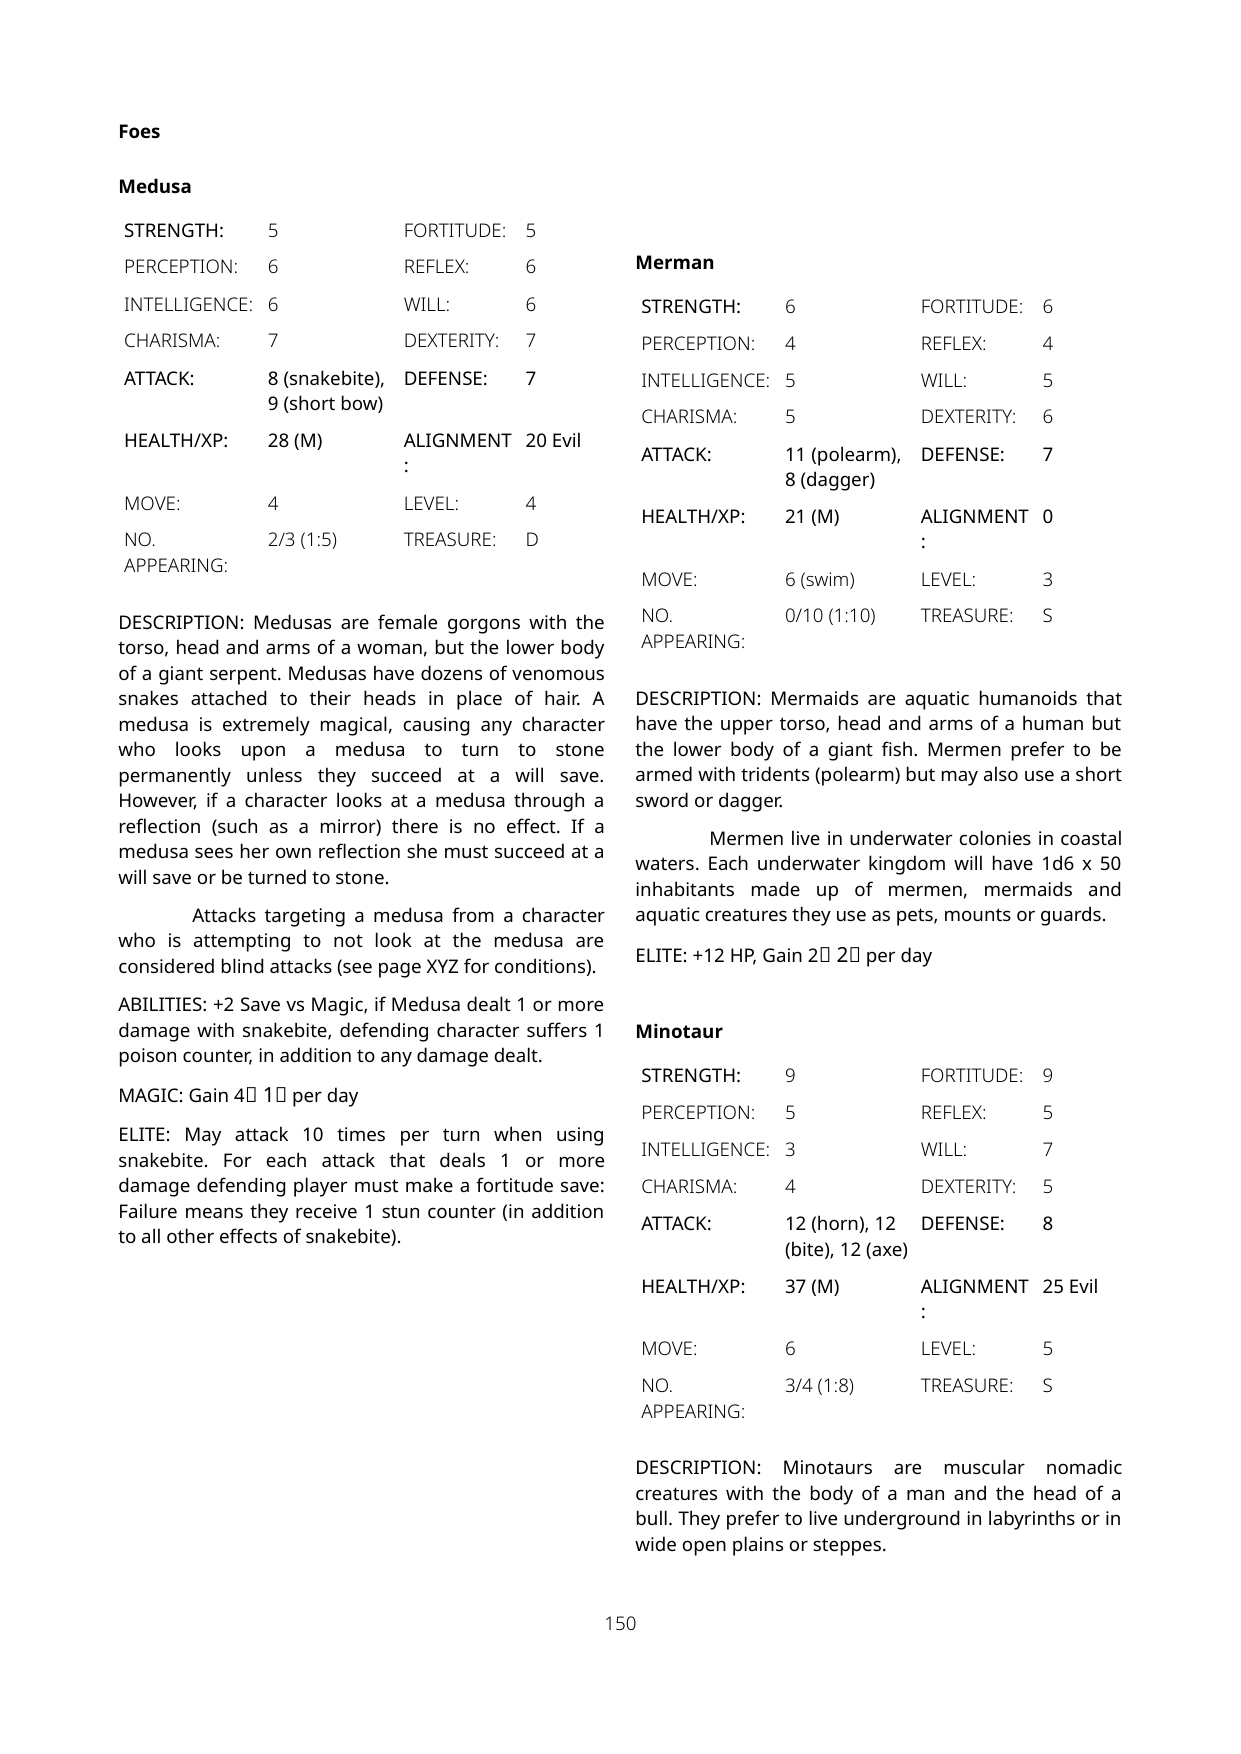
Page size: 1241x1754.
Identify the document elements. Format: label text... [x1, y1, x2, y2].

text DESCRIPTION: Medusas are female gorgons with the torso, head and arms of a woman, but the lower body of a giant serpent. Medusas have dozens of venomous snakes attached to their heads in place of hair. A medusa is extremely magical, causing any character who looks upon a medusa to turn to stone permanently unless they succeed at a will save. However, if a character looks at a medusa through a reflection (such as a mirror) there is no effect. If a medusa sees her own reflection she must succeed at a will save or be turned to stone. [118, 583, 605, 890]
text ELITE: May attack 10 times per turn when using snakebite. For each attack that deals 1 or more damage defending player must make a fortitude save: Failure means they receive 1 stun counter (in addition to all other effects of snakebite). [118, 1121, 605, 1249]
text ELITE: +12 HP, Gain 2 2 per day [635, 940, 1122, 968]
table_cell 7 [520, 359, 606, 422]
table_cell 8 [1037, 1205, 1123, 1267]
table_cell 5 [1037, 1094, 1123, 1131]
text Merman [635, 249, 1122, 275]
table_cell 5 [779, 1094, 915, 1131]
table_cell ATTACK: [635, 435, 779, 498]
table_header 9 [1037, 1057, 1123, 1094]
table_cell 8 (snakebite), 9 (short bow) [262, 359, 398, 422]
table_cell 5 [1037, 1330, 1123, 1367]
table_cell S [1037, 1367, 1123, 1429]
table_cell 0 [1037, 498, 1123, 560]
table_cell 37 (M) [779, 1267, 915, 1330]
text Minotaur [635, 1019, 1122, 1044]
table_cell WILL: [915, 361, 1037, 398]
table_header 9 [779, 1057, 915, 1094]
table_cell 11 (polearm), 8 (dagger) [779, 435, 915, 498]
table_cell 4 [520, 484, 606, 521]
table_cell DEXTERITY: [915, 398, 1037, 435]
table_cell 2/3 (1:5) [262, 521, 398, 583]
table_cell WILL: [915, 1131, 1037, 1168]
table_cell 6 [262, 285, 398, 322]
table_cell 4 [262, 484, 398, 521]
table_cell DEFENSE: [915, 435, 1037, 498]
table_cell NO. APPEARING: [635, 1367, 779, 1429]
table_cell 28 (M) [262, 422, 398, 484]
table_cell 7 [1037, 1131, 1123, 1168]
table_header 6 [1037, 287, 1123, 324]
table_cell TREASURE: [915, 1367, 1037, 1429]
table_cell DEFENSE: [398, 359, 520, 422]
table_cell PERCEPTION: [118, 248, 262, 285]
table_header STRENGTH: [635, 1057, 779, 1094]
table_cell ATTACK: [118, 359, 262, 422]
table_cell CHARISMA: [635, 1168, 779, 1205]
table_cell DEXTERITY: [398, 322, 520, 359]
table_cell PERCEPTION: [635, 1094, 779, 1131]
table_cell 5 [1037, 361, 1123, 398]
text Mermen live in underwater colonies in coastal waters. Each underwater kingdom will have 1d6 x 50 inhabitants made up of mermen, mermaids and aquatic creatures they use as pets, mounts or guards. [635, 825, 1122, 927]
table_cell WILL: [398, 285, 520, 322]
table_cell 7 [262, 322, 398, 359]
table_cell 3 [779, 1131, 915, 1168]
table_cell HEALTH/XP: [118, 422, 262, 484]
table_cell 6 [520, 248, 606, 285]
table_header 5 [262, 211, 398, 248]
table_cell 6 (swim) [779, 560, 915, 597]
table_cell INTELLIGENCE: [118, 285, 262, 322]
table_cell LEVEL: [915, 560, 1037, 597]
table_cell DEFENSE: [915, 1205, 1037, 1267]
table_cell INTELLIGENCE: [635, 361, 779, 398]
table_header 6 [779, 287, 915, 324]
table_cell D [520, 521, 606, 583]
table_cell ALIGNMENT: [915, 498, 1037, 560]
table_cell LEVEL: [915, 1330, 1037, 1367]
text DESCRIPTION: Mermaids are aquatic humanoids that have the upper torso, head and arms of a human but the lower body of a giant fish. Mermen prefer to be armed with tridents (polearm) but may also use a short sword or dagger. [635, 659, 1122, 813]
table_cell 5 [1037, 1168, 1123, 1205]
table_cell 6 [1037, 398, 1123, 435]
table_cell CHARISMA: [635, 398, 779, 435]
table_header STRENGTH: [118, 211, 262, 248]
table_cell 20 Evil [520, 422, 606, 484]
table_cell ALIGNMENT: [398, 422, 520, 484]
table_cell 4 [779, 1168, 915, 1205]
table_cell HEALTH/XP: [635, 1267, 779, 1330]
table_cell NO. APPEARING: [635, 597, 779, 659]
table_cell MOVE: [635, 560, 779, 597]
table_cell 7 [520, 322, 606, 359]
table_cell MOVE: [635, 1330, 779, 1367]
table_cell NO. APPEARING: [118, 521, 262, 583]
table_cell 5 [779, 398, 915, 435]
table_cell DEXTERITY: [915, 1168, 1037, 1205]
table_cell LEVEL: [398, 484, 520, 521]
table_cell 6 [779, 1330, 915, 1367]
text DESCRIPTION: Minotaurs are muscular nomadic creatures with the body of a man and the head of a bull. They prefer to live underground in labyrinths or in wide open plains or steppes. [635, 1429, 1122, 1557]
table_header FORTITUDE: [398, 211, 520, 248]
table_header FORTITUDE: [915, 1057, 1037, 1094]
table_cell 4 [1037, 324, 1123, 361]
table_cell 25 Evil [1037, 1267, 1123, 1330]
table_cell 0/10 (1:10) [779, 597, 915, 659]
text Attacks targeting a medusa from a character who is attempting to not look at the medusa are considered blind attacks (see page XYZ for conditions). [118, 902, 605, 979]
table_cell PERCEPTION: [635, 324, 779, 361]
text Medusa [118, 173, 605, 199]
table_cell CHARISMA: [118, 322, 262, 359]
table_header STRENGTH: [635, 287, 779, 324]
table_cell 3 [1037, 560, 1123, 597]
table_cell 3/4 (1:8) [779, 1367, 915, 1429]
table_cell 6 [262, 248, 398, 285]
table_cell 12 (horn), 12 (bite), 12 (axe) [779, 1205, 915, 1267]
table_cell 5 [779, 361, 915, 398]
table_cell 4 [779, 324, 915, 361]
table_cell REFLEX: [398, 248, 520, 285]
table_cell HEALTH/XP: [635, 498, 779, 560]
table_cell ATTACK: [635, 1205, 779, 1267]
text MAGIC: Gain 4 1 per day [118, 1080, 605, 1109]
table_cell REFLEX: [915, 1094, 1037, 1131]
table_cell INTELLIGENCE: [635, 1131, 779, 1168]
table_header FORTITUDE: [915, 287, 1037, 324]
table_cell TREASURE: [915, 597, 1037, 659]
table_header 5 [520, 211, 606, 248]
table_cell ALIGNMENT: [915, 1267, 1037, 1330]
table_cell 7 [1037, 435, 1123, 498]
table_cell TREASURE: [398, 521, 520, 583]
table_cell MOVE: [118, 484, 262, 521]
table_cell 21 (M) [779, 498, 915, 560]
table_cell S [1037, 597, 1123, 659]
text ABILITIES: +2 Save vs Magic, if Medusa dealt 1 or more damage with snakebite, defending character suffers 1 poison counter, in addition to any damage dealt. [118, 991, 605, 1068]
table_cell 6 [520, 285, 606, 322]
table_cell REFLEX: [915, 324, 1037, 361]
